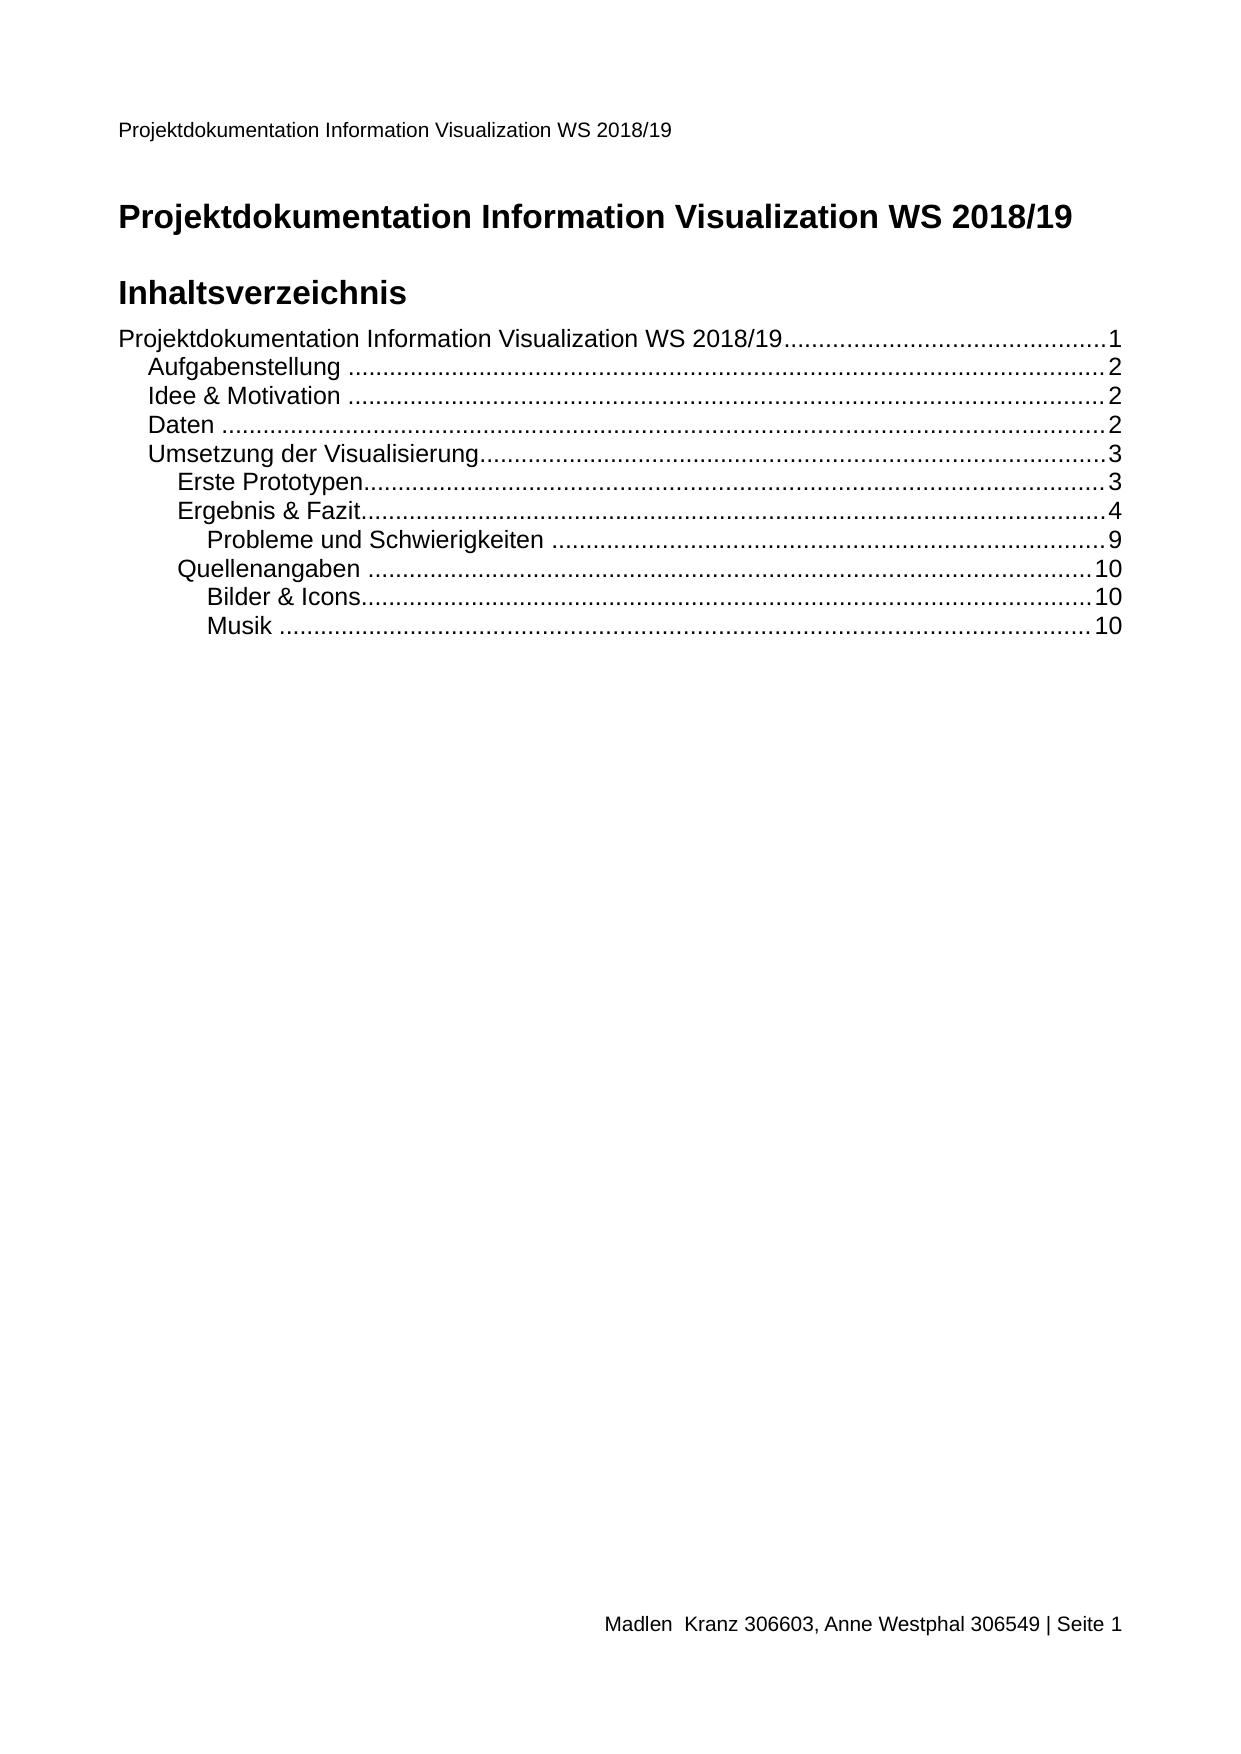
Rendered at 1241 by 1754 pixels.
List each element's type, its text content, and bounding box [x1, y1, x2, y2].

text Bilder & Icons 10 [207, 582, 1122, 611]
text Ergebnis & Fazit 4 [177, 496, 1122, 525]
text Probleme und Schwierigkeiten 9 [207, 525, 1122, 554]
text Umsetzung der Visualisierung 3 [148, 439, 1122, 467]
text Daten 2 [148, 410, 1122, 439]
text Projektdokumentation Information Visualization WS 2018/19 1 [118, 324, 1122, 352]
text Erste Prototypen 3 [177, 467, 1122, 496]
subtitle Inhaltsverzeichnis [118, 273, 1122, 311]
text Musik 10 [207, 611, 1122, 640]
text Aufgabenstellung 2 [148, 352, 1122, 381]
subtitle Projektdokumentation Information Visualization WS 2018/19 [118, 197, 1122, 235]
text Idee & Motivation 2 [148, 381, 1122, 410]
text Quellenangaben 10 [177, 554, 1122, 582]
